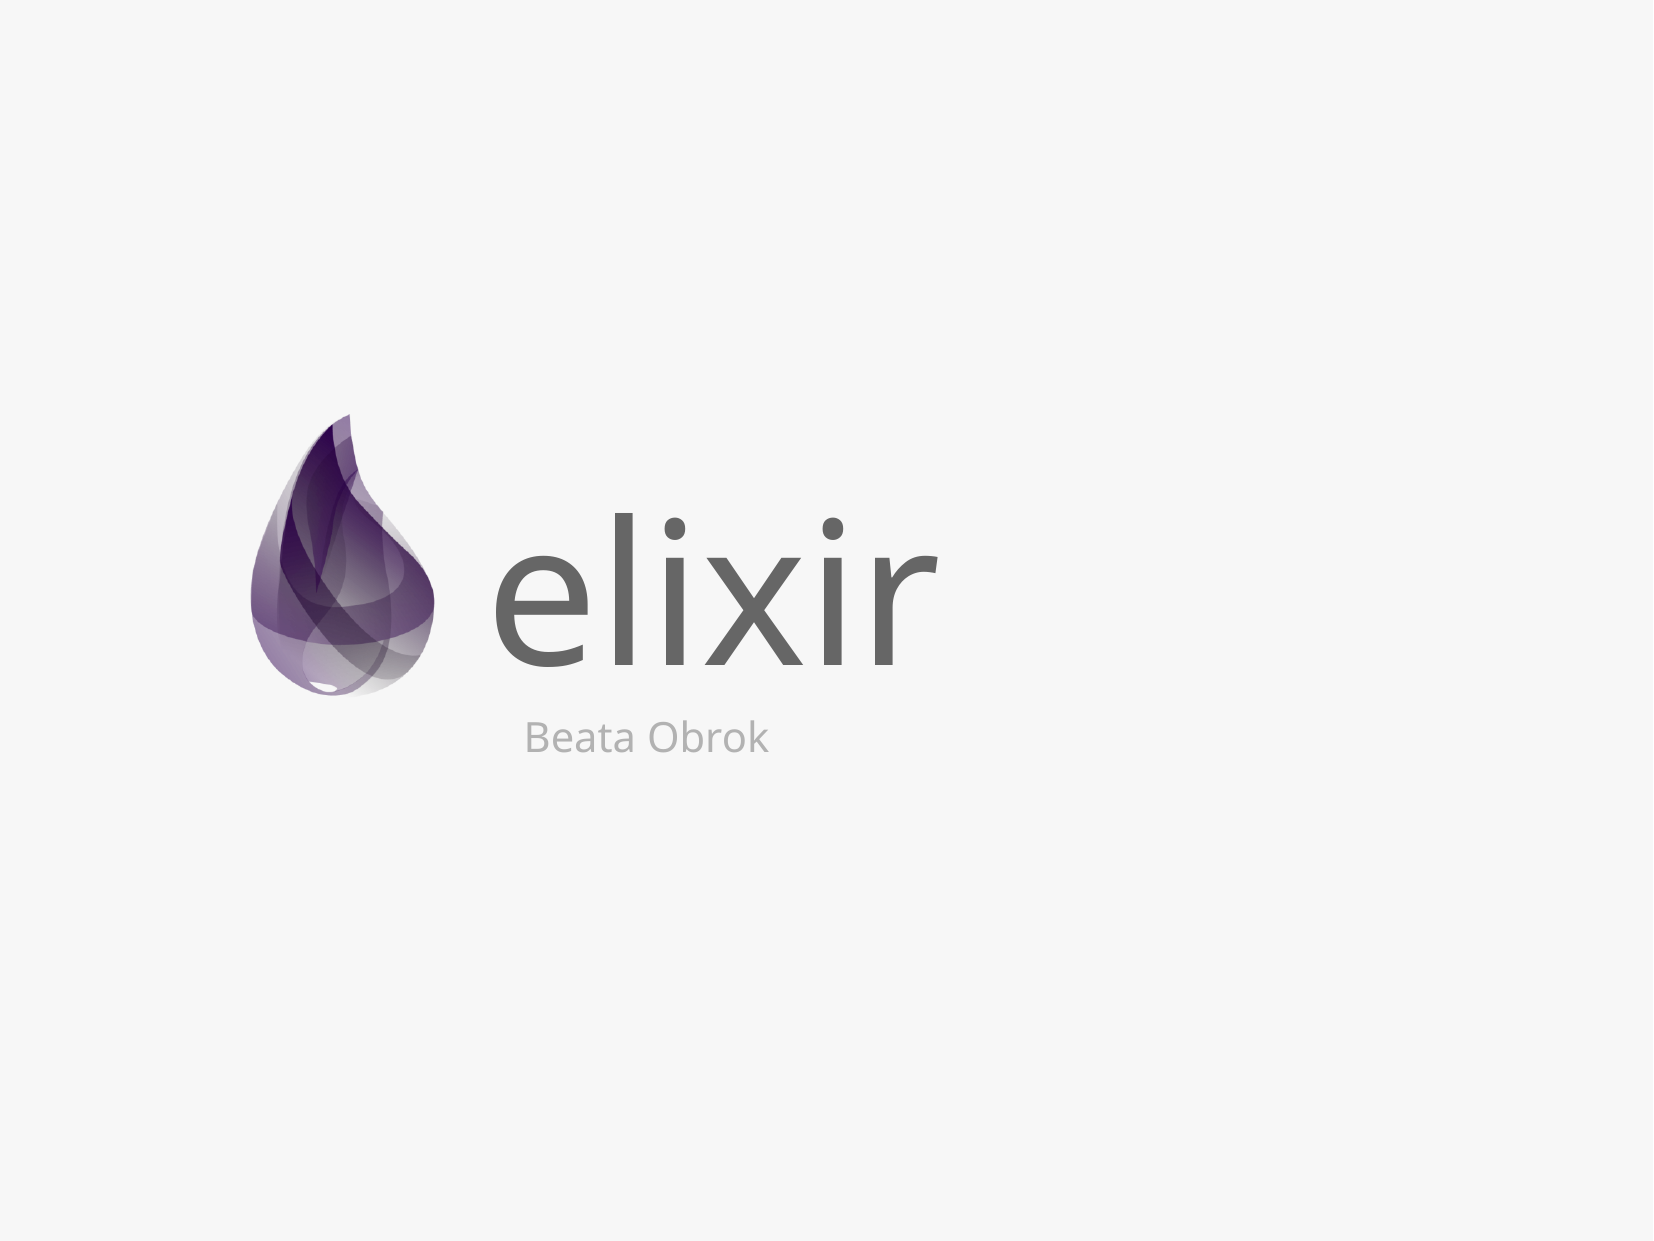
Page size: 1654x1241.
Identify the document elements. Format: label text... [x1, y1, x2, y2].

title elixir [485, 464, 1500, 705]
picture [200, 414, 486, 700]
text_box Beata Obrok [508, 703, 785, 769]
